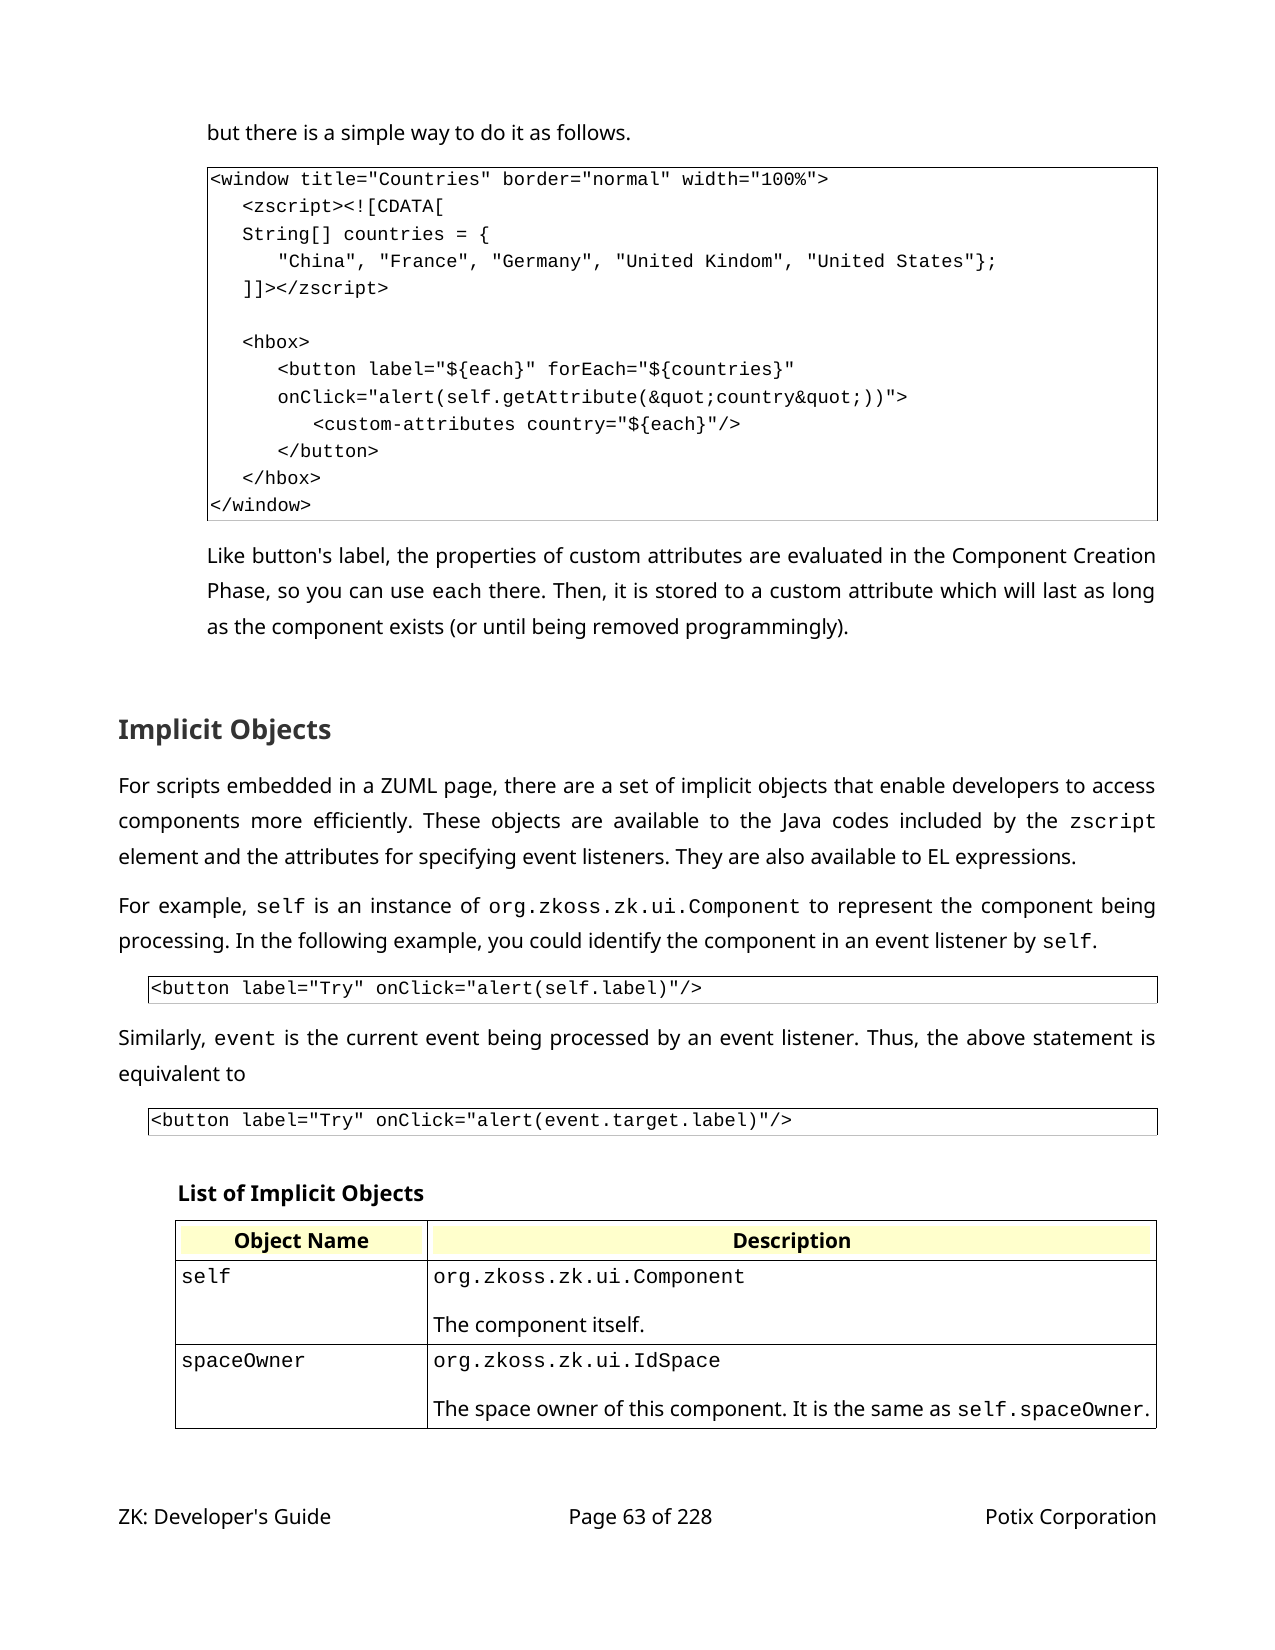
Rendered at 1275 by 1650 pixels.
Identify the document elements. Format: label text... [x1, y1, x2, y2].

subtitle List of Implicit Objects [177, 1178, 1157, 1208]
text For scripts embedded in a ZUML page, there are a set of implicit objects that enable developers to access components more efficiently. These objects are available to the Java codes included by the zscript element and the attributes for specifying event listeners. They are also available to EL expressions. [118, 771, 1157, 870]
text <button label="${each}" forEach="${countries}" [208, 357, 1157, 382]
text String[] countries = { [208, 221, 1157, 246]
table_header Object Name [176, 1221, 427, 1260]
text <button label="Try" onClick="alert(event.target.label)"/> [149, 1109, 1157, 1135]
text <window title="Countries" border="normal" width="100%"> [208, 168, 1157, 191]
table_header Description [428, 1221, 1156, 1260]
text <custom-attributes country="${each}"/> [208, 412, 1157, 436]
text but there is a simple way to do it as follows. [207, 118, 1157, 146]
table_cell org.zkoss.zk.ui.Component The component itself. [428, 1261, 1156, 1344]
table_cell org.zkoss.zk.ui.IdSpace The space owner of this component. It is the same as self.spaceOwner. [428, 1345, 1156, 1428]
table_cell spaceOwner [176, 1345, 427, 1428]
table_cell self [176, 1261, 427, 1344]
text onClick="alert(self.getAttribute(&quot;country&quot;))"> [208, 384, 1157, 409]
text Like button's label, the properties of custom attributes are evaluated in the Component Creation Phase, so you can use each there. Then, it is stored to a custom attribute which will last as long as the component exists (or until being removed programmingly). [207, 541, 1157, 640]
text <zscript><![CDATA[ [208, 194, 1157, 218]
text "China", "France", "Germany", "United Kindom", "United States"}; [208, 248, 1157, 273]
subtitle Implicit Objects [118, 711, 1157, 748]
text </hbox> [208, 466, 1157, 490]
text ]]></zscript> [208, 276, 1157, 300]
text </button> [208, 439, 1157, 463]
text Similarly, event is the current event being processed by an event listener. Thus, the above statement is equivalent to [118, 1023, 1157, 1087]
text For example, self is an instance of org.zkoss.zk.ui.Component to represent the component being processing. In the following example, you could identify the component in an event listener by self. [118, 891, 1157, 955]
text <button label="Try" onClick="alert(self.label)"/> [149, 977, 1157, 1003]
text </window> [208, 493, 1157, 520]
text <hbox> [208, 330, 1157, 354]
